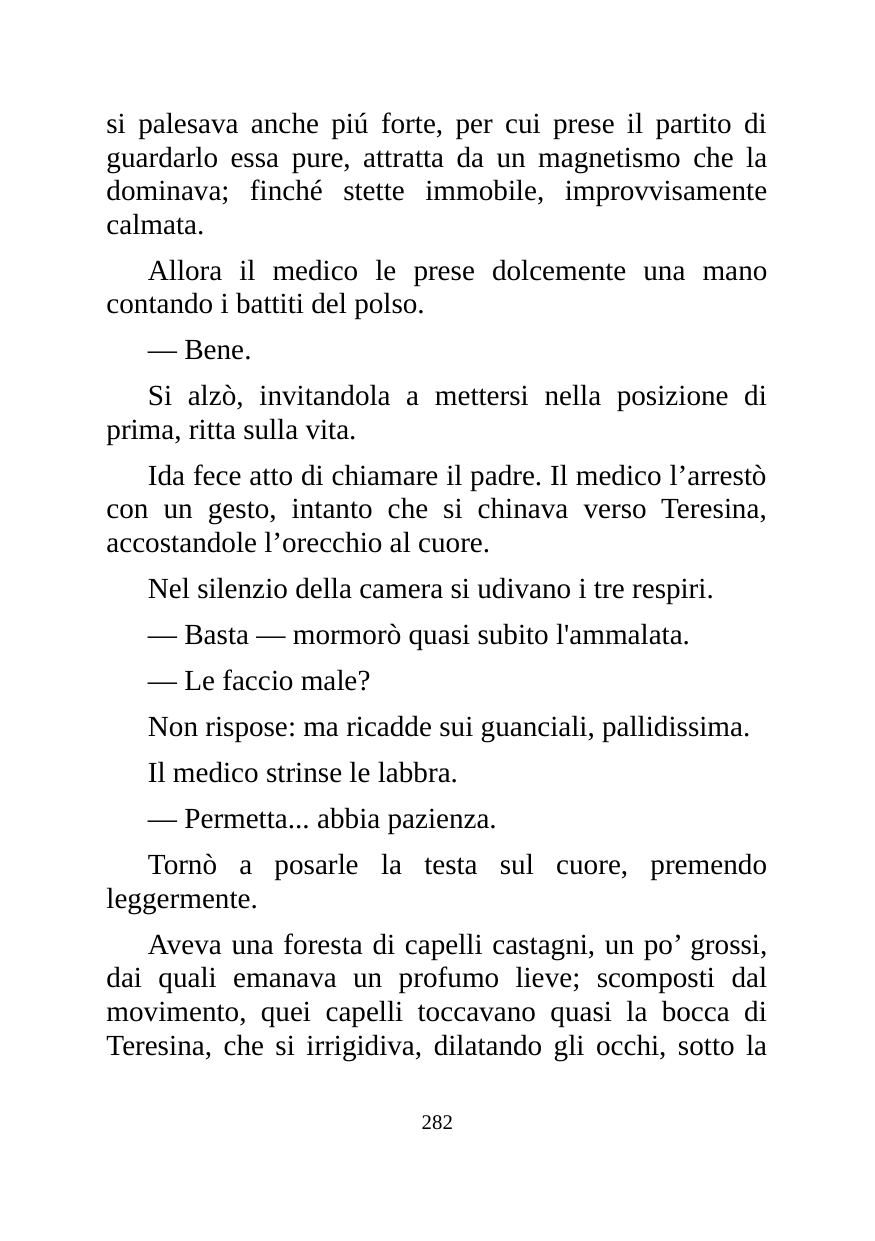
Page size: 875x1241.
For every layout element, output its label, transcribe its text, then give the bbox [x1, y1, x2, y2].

text Si alzò, invitandola a mettersi nella posizione di prima, ritta sulla vita. [106, 378, 768, 446]
text Non rispose: ma ricadde sui guanciali, pallidissima. [106, 709, 768, 743]
text Aveva una foresta di capelli castagni, un po’ grossi, dai quali emanava un profumo lieve; scomposti dal movimento, quei capelli toccavano quasi la bocca di Teresina, che si irrigidiva, dilatando gli occhi, sotto la [106, 927, 768, 1061]
text si palesava anche piú forte, per cui prese il partito di guardarlo essa pure, attratta da un magnetismo che la dominava; finché stette immobile, improvvisamente calmata. [106, 106, 768, 240]
text — Le faccio male? [106, 663, 768, 697]
text Nel silenzio della camera si udivano i tre respiri. [106, 571, 768, 605]
text Allora il medico le prese dolcemente una mano contando i battiti del polso. [106, 253, 768, 320]
text — Bene. [106, 332, 768, 366]
text Il medico strinse le labbra. [106, 755, 768, 789]
text — Permetta... abbia pazienza. [106, 801, 768, 835]
text Ida fece atto di chiamare il padre. Il medico l’arrestò con un gesto, intanto che si chinava verso Teresina, accostandole l’orecchio al cuore. [106, 458, 768, 559]
text Tornò a posarle la testa sul cuore, premendo leggermente. [106, 847, 768, 914]
text — Basta — mormorò quasi subito l'ammalata. [106, 617, 768, 651]
